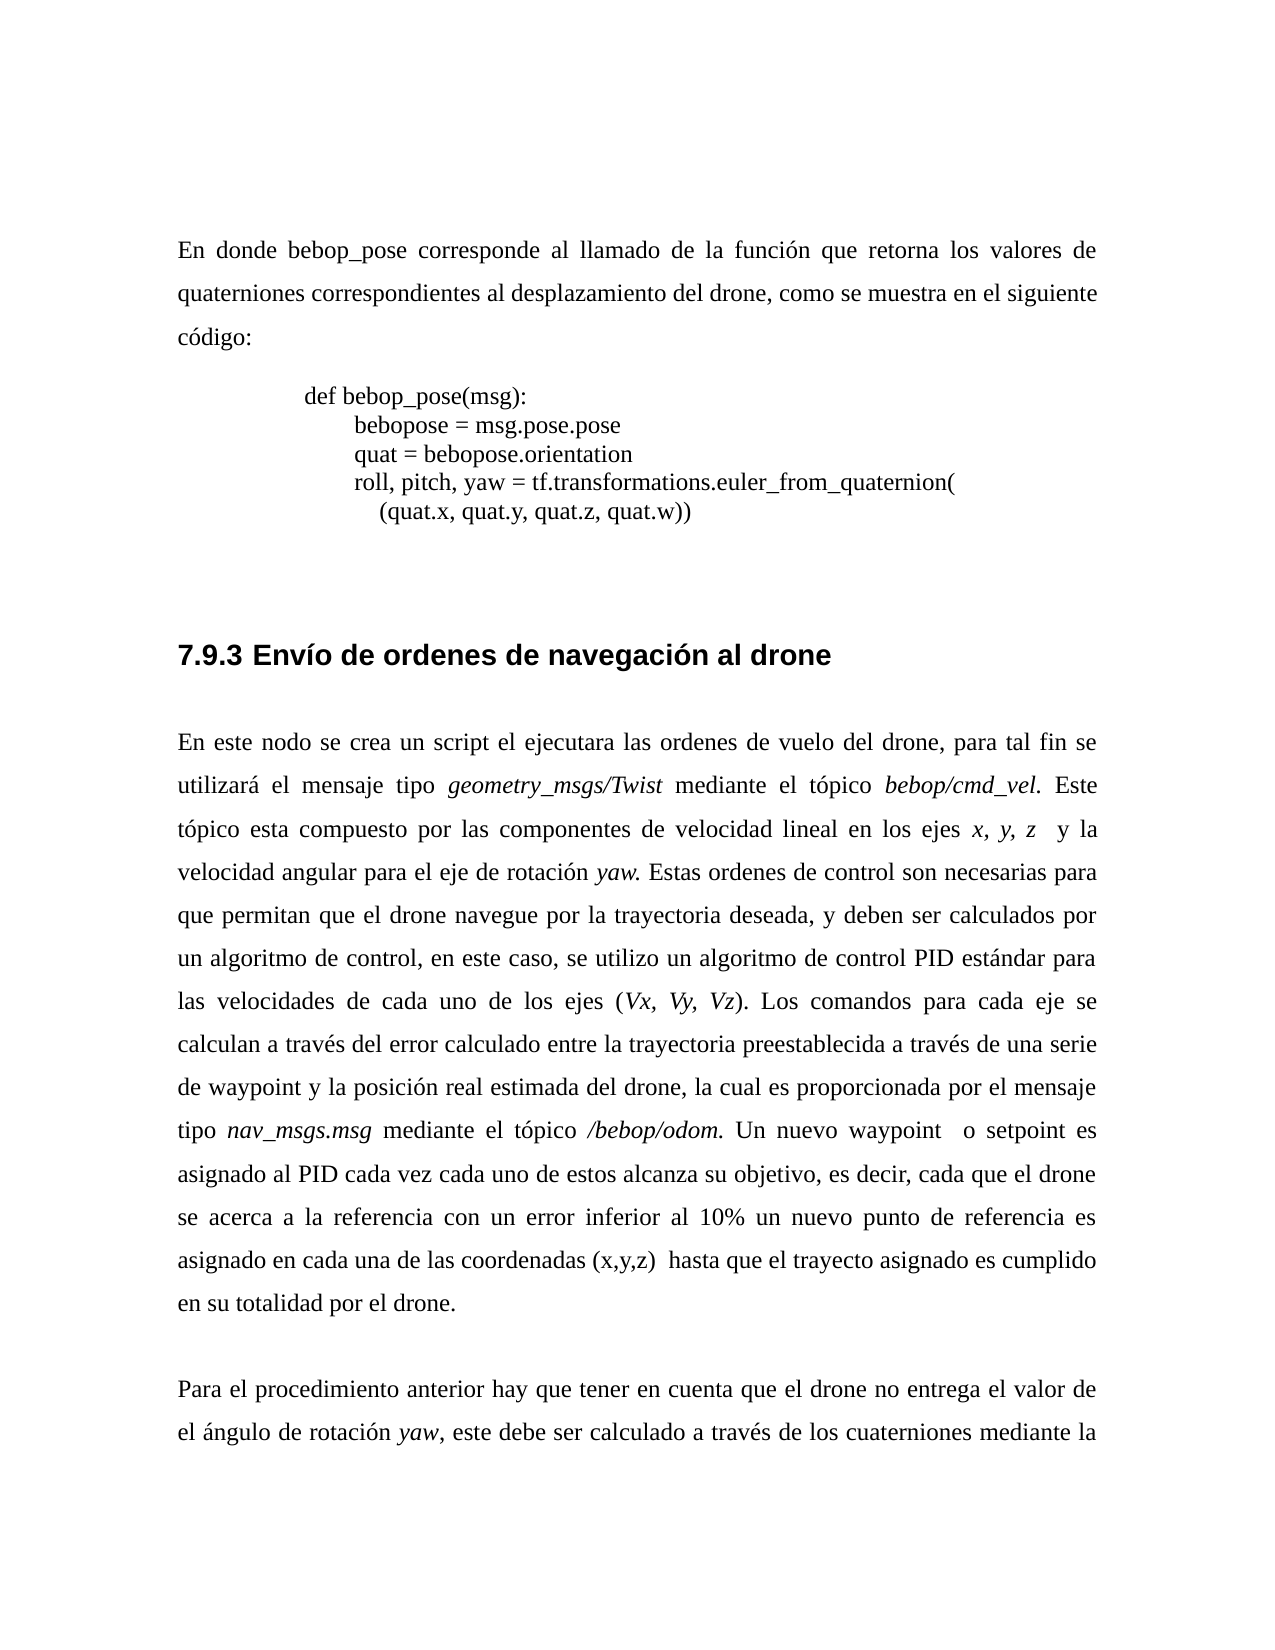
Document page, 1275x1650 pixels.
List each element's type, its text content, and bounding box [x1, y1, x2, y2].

subtitle Envío de ordenes de navegación al drone [177, 638, 1098, 672]
text En este nodo se crea un script el ejecutara las ordenes de vuelo del drone, para tal fin se utilizará el mensaje tipo geometry_msgs/Twist mediante el tópico bebop/cmd_vel. Este tópico esta compuesto por las componentes de velocidad lineal en los ejes x, y, z y la velocidad angular para el eje de rotación yaw. Estas ordenes de control son necesarias para que permitan que el drone navegue por la trayectoria deseada, y deben ser calculados por un algoritmo de control, en este caso, se utilizo un algoritmo de control PID estándar para las velocidades de cada uno de los ejes (Vx, Vy, Vz). Los comandos para cada eje se calculan a través del error calculado entre la trayectoria preestablecida a través de una serie de waypoint y la posición real estimada del drone, la cual es proporcionada por el mensaje tipo nav_msgs.msg mediante el tópico /bebop/odom. Un nuevo waypoint o setpoint es asignado al PID cada vez cada uno de estos alcanza su objetivo, es decir, cada que el drone se acerca a la referencia con un error inferior al 10% un nuevo punto de referencia es asignado en cada una de las coordenadas (x,y,z) hasta que el trayecto asignado es cumplido en su totalidad por el drone. [177, 727, 1098, 1317]
text Para el procedimiento anterior hay que tener en cuenta que el drone no entrega el valor de el ángulo de rotación yaw, este debe ser calculado a través de los cuaterniones mediante la [177, 1374, 1098, 1446]
text En donde bebop_pose corresponde al llamado de la función que retorna los valores de quaterniones correspondientes al desplazamiento del drone, como se muestra en el siguiente código: [177, 235, 1098, 350]
